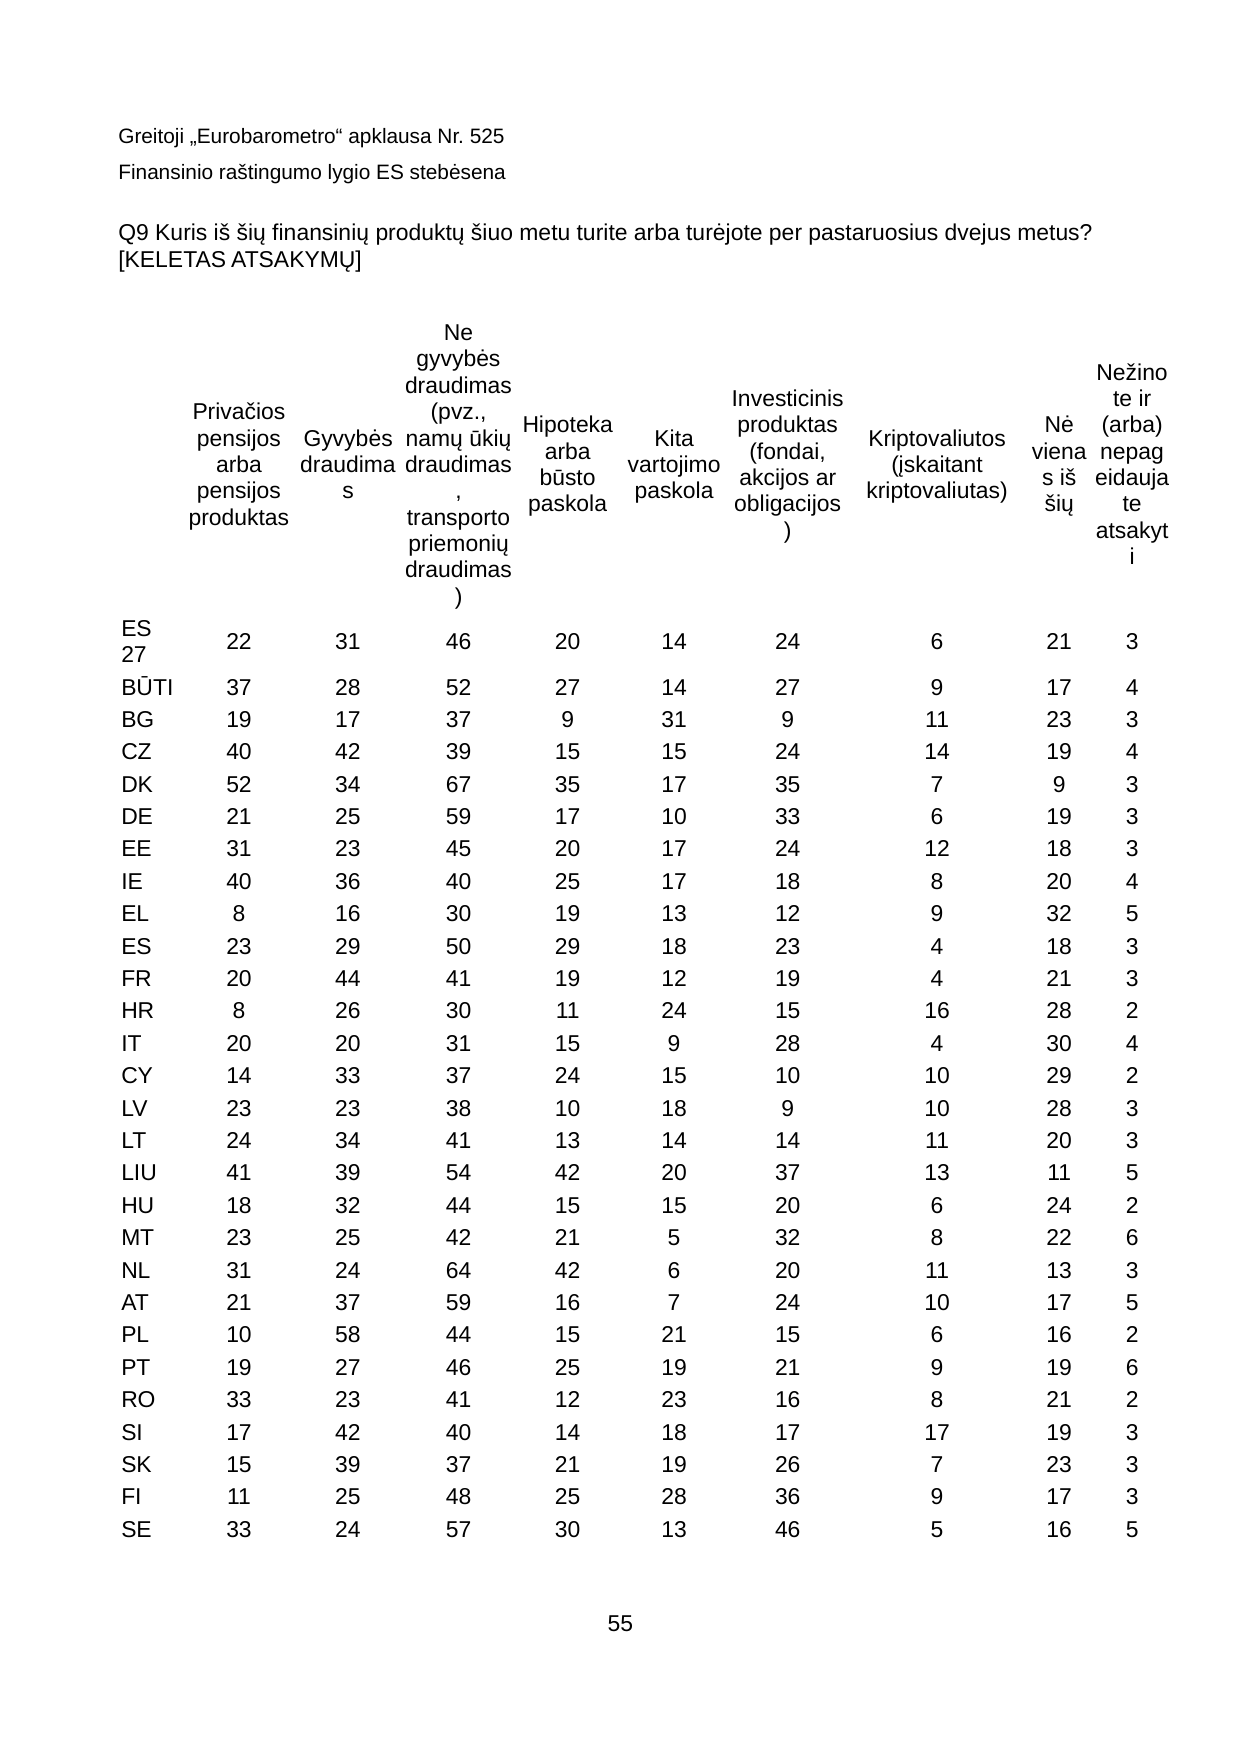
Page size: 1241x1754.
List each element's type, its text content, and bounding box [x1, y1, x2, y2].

table_cell 20 [183, 962, 294, 994]
table_cell ES [118, 930, 183, 962]
table_cell 15 [515, 735, 619, 768]
table_cell 20 [728, 1189, 847, 1221]
table_cell 46 [401, 1351, 515, 1383]
table_cell 14 [620, 670, 728, 703]
table_cell 11 [515, 994, 619, 1027]
table_cell 24 [1027, 1189, 1091, 1221]
table_cell 10 [183, 1318, 294, 1351]
table_cell 10 [515, 1092, 619, 1124]
table_cell 25 [294, 1221, 401, 1253]
table_cell 5 [620, 1221, 728, 1253]
table_cell 19 [620, 1351, 728, 1383]
table_cell 6 [847, 612, 1027, 670]
table_cell 14 [183, 1059, 294, 1092]
table_cell 17 [620, 833, 728, 865]
table_cell 26 [294, 994, 401, 1027]
table_cell 4 [847, 930, 1027, 962]
table_cell 52 [401, 670, 515, 703]
table_cell 13 [620, 1513, 728, 1545]
table_header Hipoteka arba būsto paskola [515, 316, 619, 612]
table_cell 30 [1027, 1027, 1091, 1059]
table_cell 5 [1091, 1513, 1173, 1545]
table_header Nežinote ir (arba) nepageidaujate atsakyti [1091, 316, 1173, 612]
table_cell 3 [1091, 1416, 1173, 1448]
table_cell 12 [847, 833, 1027, 865]
table_cell 20 [728, 1254, 847, 1286]
table_cell 24 [183, 1124, 294, 1156]
table_cell 4 [1091, 735, 1173, 768]
table_cell 7 [847, 768, 1027, 800]
table_cell 42 [294, 1416, 401, 1448]
table_cell MT [118, 1221, 183, 1253]
table_cell 39 [294, 1156, 401, 1189]
table_cell LT [118, 1124, 183, 1156]
table_cell 4 [1091, 865, 1173, 897]
table_cell 19 [515, 897, 619, 929]
table_cell 21 [728, 1351, 847, 1383]
table_cell 18 [620, 930, 728, 962]
table_cell 4 [847, 962, 1027, 994]
table_cell 19 [515, 962, 619, 994]
table_cell 12 [728, 897, 847, 929]
table_cell 20 [515, 612, 619, 670]
table_cell 19 [728, 962, 847, 994]
table_cell 4 [847, 1027, 1027, 1059]
table_cell 28 [1027, 1092, 1091, 1124]
table_cell 17 [620, 768, 728, 800]
table_cell 31 [183, 833, 294, 865]
table_cell 2 [1091, 1189, 1173, 1221]
table_cell 40 [183, 865, 294, 897]
table_cell 3 [1091, 1254, 1173, 1286]
table_cell 13 [1027, 1254, 1091, 1286]
table_cell 27 [515, 670, 619, 703]
table_cell PL [118, 1318, 183, 1351]
table_cell 33 [183, 1513, 294, 1545]
table_cell 41 [401, 1124, 515, 1156]
table_cell 50 [401, 930, 515, 962]
table_cell 19 [1027, 735, 1091, 768]
table_cell 11 [1027, 1156, 1091, 1189]
table_cell HU [118, 1189, 183, 1221]
table_cell 16 [847, 994, 1027, 1027]
table_cell 25 [515, 865, 619, 897]
table_cell 30 [401, 994, 515, 1027]
table_header Ne gyvybės draudimas (pvz., namų ūkių draudimas, transporto priemonių draudimas) [401, 316, 515, 612]
table_cell 15 [515, 1189, 619, 1221]
table_cell 2 [1091, 994, 1173, 1027]
table_cell 15 [728, 1318, 847, 1351]
table_cell 54 [401, 1156, 515, 1189]
table_cell 24 [728, 612, 847, 670]
table_cell 8 [183, 994, 294, 1027]
table_cell 3 [1091, 1448, 1173, 1480]
table_cell 22 [1027, 1221, 1091, 1253]
table_cell 20 [294, 1027, 401, 1059]
table_cell 3 [1091, 1124, 1173, 1156]
table_cell 41 [401, 962, 515, 994]
table_cell 16 [515, 1286, 619, 1318]
table_cell DK [118, 768, 183, 800]
table_cell 20 [1027, 865, 1091, 897]
table_cell 9 [728, 1092, 847, 1124]
table_cell 10 [847, 1059, 1027, 1092]
table_cell RO [118, 1383, 183, 1416]
table_cell IT [118, 1027, 183, 1059]
table_cell ES 27 [118, 612, 183, 670]
table_cell 5 [1091, 1156, 1173, 1189]
table_cell 15 [728, 994, 847, 1027]
table_cell 9 [1027, 768, 1091, 800]
table_cell 21 [515, 1221, 619, 1253]
table_cell 21 [183, 1286, 294, 1318]
table_cell 40 [183, 735, 294, 768]
table_cell 19 [1027, 1416, 1091, 1448]
table_cell 8 [847, 865, 1027, 897]
table_cell 10 [847, 1286, 1027, 1318]
table_cell 6 [847, 1318, 1027, 1351]
table_cell 6 [1091, 1221, 1173, 1253]
table_cell 41 [183, 1156, 294, 1189]
table_cell 14 [847, 735, 1027, 768]
table_header [118, 316, 183, 612]
table_cell 3 [1091, 703, 1173, 735]
table_cell 48 [401, 1480, 515, 1513]
table_cell 9 [515, 703, 619, 735]
table_cell 28 [1027, 994, 1091, 1027]
table_cell 34 [294, 768, 401, 800]
table_cell 9 [728, 703, 847, 735]
table_cell 16 [1027, 1513, 1091, 1545]
table_cell FI [118, 1480, 183, 1513]
table_cell 21 [1027, 962, 1091, 994]
table_cell 37 [183, 670, 294, 703]
table_cell 52 [183, 768, 294, 800]
table_cell 33 [183, 1383, 294, 1416]
table_cell PT [118, 1351, 183, 1383]
table_cell 40 [401, 865, 515, 897]
table_cell 17 [728, 1416, 847, 1448]
table_cell 11 [847, 1124, 1027, 1156]
table_cell 39 [294, 1448, 401, 1480]
table_cell 24 [728, 1286, 847, 1318]
table_cell 40 [401, 1416, 515, 1448]
table_cell 18 [620, 1416, 728, 1448]
table_cell 23 [183, 1221, 294, 1253]
table_cell BG [118, 703, 183, 735]
table_cell 24 [515, 1059, 619, 1092]
table_cell AT [118, 1286, 183, 1318]
table_cell 29 [1027, 1059, 1091, 1092]
table_cell EE [118, 833, 183, 865]
table_cell 30 [515, 1513, 619, 1545]
table_cell 14 [728, 1124, 847, 1156]
table_cell 16 [728, 1383, 847, 1416]
table_cell 17 [847, 1416, 1027, 1448]
table_cell 58 [294, 1318, 401, 1351]
table_cell 31 [620, 703, 728, 735]
table_cell FR [118, 962, 183, 994]
table_cell 23 [1027, 703, 1091, 735]
table_cell 13 [620, 897, 728, 929]
table_cell 28 [294, 670, 401, 703]
table_cell DE [118, 800, 183, 832]
table_cell 21 [1027, 612, 1091, 670]
table_cell 14 [620, 612, 728, 670]
table_cell 39 [401, 735, 515, 768]
table_cell 14 [620, 1124, 728, 1156]
table_cell 21 [620, 1318, 728, 1351]
table_cell 35 [515, 768, 619, 800]
table_cell 3 [1091, 612, 1173, 670]
table_cell 9 [847, 670, 1027, 703]
table_cell 15 [515, 1318, 619, 1351]
table_cell 18 [183, 1189, 294, 1221]
table_cell 25 [515, 1480, 619, 1513]
table_cell 57 [401, 1513, 515, 1545]
table_cell 12 [620, 962, 728, 994]
table_cell 59 [401, 800, 515, 832]
table_cell 24 [728, 735, 847, 768]
table_cell 6 [620, 1254, 728, 1286]
table_cell EL [118, 897, 183, 929]
table_cell CZ [118, 735, 183, 768]
table_cell 46 [401, 612, 515, 670]
table_cell 3 [1091, 962, 1173, 994]
table_cell 26 [728, 1448, 847, 1480]
table_cell 46 [728, 1513, 847, 1545]
table_cell 6 [847, 800, 1027, 832]
table_cell 37 [401, 1059, 515, 1092]
table_cell 37 [401, 1448, 515, 1480]
table_cell 17 [294, 703, 401, 735]
text Q9 Kuris iš šių finansinių produktų šiuo metu turite arba turėjote per pastaruosius dvejus metus? [KELETAS ATSAKYMŲ] [118, 219, 1122, 272]
table_cell 67 [401, 768, 515, 800]
table_cell 8 [183, 897, 294, 929]
table_cell 3 [1091, 930, 1173, 962]
table_cell 23 [294, 1092, 401, 1124]
table_cell 2 [1091, 1318, 1173, 1351]
table_cell 9 [847, 1351, 1027, 1383]
table_cell 16 [1027, 1318, 1091, 1351]
table_cell 31 [183, 1254, 294, 1286]
table_cell 17 [183, 1416, 294, 1448]
table_cell 36 [294, 865, 401, 897]
table_cell 24 [294, 1254, 401, 1286]
table_cell 9 [847, 897, 1027, 929]
table_cell 23 [620, 1383, 728, 1416]
table_cell 9 [847, 1480, 1027, 1513]
table_cell 11 [183, 1480, 294, 1513]
table_cell 17 [1027, 1480, 1091, 1513]
table_cell 33 [728, 800, 847, 832]
table_cell 18 [728, 865, 847, 897]
table_cell 20 [183, 1027, 294, 1059]
table_cell 45 [401, 833, 515, 865]
table_cell 32 [1027, 897, 1091, 929]
table_cell 23 [728, 930, 847, 962]
table_cell 19 [620, 1448, 728, 1480]
table_cell 21 [183, 800, 294, 832]
table_cell 4 [1091, 670, 1173, 703]
table_cell 37 [728, 1156, 847, 1189]
table_cell 29 [294, 930, 401, 962]
table_cell 20 [1027, 1124, 1091, 1156]
table_cell 8 [847, 1383, 1027, 1416]
table_cell 13 [847, 1156, 1027, 1189]
table_header Privačios pensijos arba pensijos produktas [183, 316, 294, 612]
table_header Kriptovaliutos (įskaitant kriptovaliutas) [847, 316, 1027, 612]
table_cell 15 [515, 1027, 619, 1059]
table_cell 30 [401, 897, 515, 929]
table_cell 42 [294, 735, 401, 768]
table_cell 35 [728, 768, 847, 800]
table_cell 3 [1091, 800, 1173, 832]
table_cell 19 [1027, 800, 1091, 832]
table_cell 19 [1027, 1351, 1091, 1383]
table_cell 3 [1091, 768, 1173, 800]
table_cell 37 [401, 703, 515, 735]
table_cell 44 [401, 1189, 515, 1221]
table_cell 12 [515, 1383, 619, 1416]
table_cell 42 [515, 1254, 619, 1286]
table_cell 32 [294, 1189, 401, 1221]
table_cell 7 [847, 1448, 1027, 1480]
table_header Nė vienas iš šių [1027, 316, 1091, 612]
table_cell 23 [294, 1383, 401, 1416]
table_cell 4 [1091, 1027, 1173, 1059]
table_cell 25 [515, 1351, 619, 1383]
table_cell CY [118, 1059, 183, 1092]
table_cell LV [118, 1092, 183, 1124]
table_cell 31 [294, 612, 401, 670]
table_cell 2 [1091, 1383, 1173, 1416]
table_cell BŪTI [118, 670, 183, 703]
table_cell 17 [515, 800, 619, 832]
table_cell 17 [620, 865, 728, 897]
table_cell 38 [401, 1092, 515, 1124]
table_cell 8 [847, 1221, 1027, 1253]
table_cell HR [118, 994, 183, 1027]
table_cell 23 [183, 930, 294, 962]
table_cell 20 [515, 833, 619, 865]
table_cell 31 [401, 1027, 515, 1059]
table_cell 17 [1027, 1286, 1091, 1318]
table_cell 21 [1027, 1383, 1091, 1416]
table_cell 15 [620, 1059, 728, 1092]
table_cell 28 [728, 1027, 847, 1059]
table_cell 9 [620, 1027, 728, 1059]
table_cell 28 [620, 1480, 728, 1513]
table_cell 5 [1091, 1286, 1173, 1318]
table_cell 24 [620, 994, 728, 1027]
table_cell 24 [294, 1513, 401, 1545]
table_cell 34 [294, 1124, 401, 1156]
table_cell 23 [294, 833, 401, 865]
table_cell 21 [515, 1448, 619, 1480]
table_cell SI [118, 1416, 183, 1448]
table_cell 10 [620, 800, 728, 832]
table_cell 19 [183, 703, 294, 735]
table_cell 20 [620, 1156, 728, 1189]
table_cell 18 [1027, 833, 1091, 865]
table_header Investicinis produktas (fondai, akcijos ar obligacijos) [728, 316, 847, 612]
table_cell 19 [183, 1351, 294, 1383]
table_header Gyvybės draudimas [294, 316, 401, 612]
table_cell 3 [1091, 1092, 1173, 1124]
table_cell 23 [183, 1092, 294, 1124]
table_cell 2 [1091, 1059, 1173, 1092]
table_cell 13 [515, 1124, 619, 1156]
table_cell 33 [294, 1059, 401, 1092]
table_cell 42 [515, 1156, 619, 1189]
table_cell 18 [1027, 930, 1091, 962]
table_cell 10 [728, 1059, 847, 1092]
table_cell 22 [183, 612, 294, 670]
table_cell IE [118, 865, 183, 897]
table_cell NL [118, 1254, 183, 1286]
table_cell 16 [294, 897, 401, 929]
table_cell 24 [728, 833, 847, 865]
table_cell 3 [1091, 1480, 1173, 1513]
table_cell 18 [620, 1092, 728, 1124]
table_cell 5 [1091, 897, 1173, 929]
table_cell 6 [847, 1189, 1027, 1221]
table_cell 27 [294, 1351, 401, 1383]
table_cell 25 [294, 1480, 401, 1513]
table_cell 6 [1091, 1351, 1173, 1383]
table_cell 17 [1027, 670, 1091, 703]
table_header Kita vartojimo paskola [620, 316, 728, 612]
table_cell 27 [728, 670, 847, 703]
table_cell 37 [294, 1286, 401, 1318]
table_cell 23 [1027, 1448, 1091, 1480]
table_cell 5 [847, 1513, 1027, 1545]
table_cell 15 [183, 1448, 294, 1480]
table_cell 42 [401, 1221, 515, 1253]
table_cell 7 [620, 1286, 728, 1318]
table_cell 64 [401, 1254, 515, 1286]
table_cell 44 [401, 1318, 515, 1351]
table_cell 25 [294, 800, 401, 832]
table_cell 32 [728, 1221, 847, 1253]
table_cell 36 [728, 1480, 847, 1513]
table_cell 3 [1091, 833, 1173, 865]
table_cell SE [118, 1513, 183, 1545]
table_cell 59 [401, 1286, 515, 1318]
table_cell 10 [847, 1092, 1027, 1124]
table_cell SK [118, 1448, 183, 1480]
table_cell 11 [847, 703, 1027, 735]
table_cell 44 [294, 962, 401, 994]
table_cell 15 [620, 1189, 728, 1221]
table_cell LIU [118, 1156, 183, 1189]
table_cell 15 [620, 735, 728, 768]
table_cell 11 [847, 1254, 1027, 1286]
table_cell 41 [401, 1383, 515, 1416]
table_cell 14 [515, 1416, 619, 1448]
table_cell 29 [515, 930, 619, 962]
